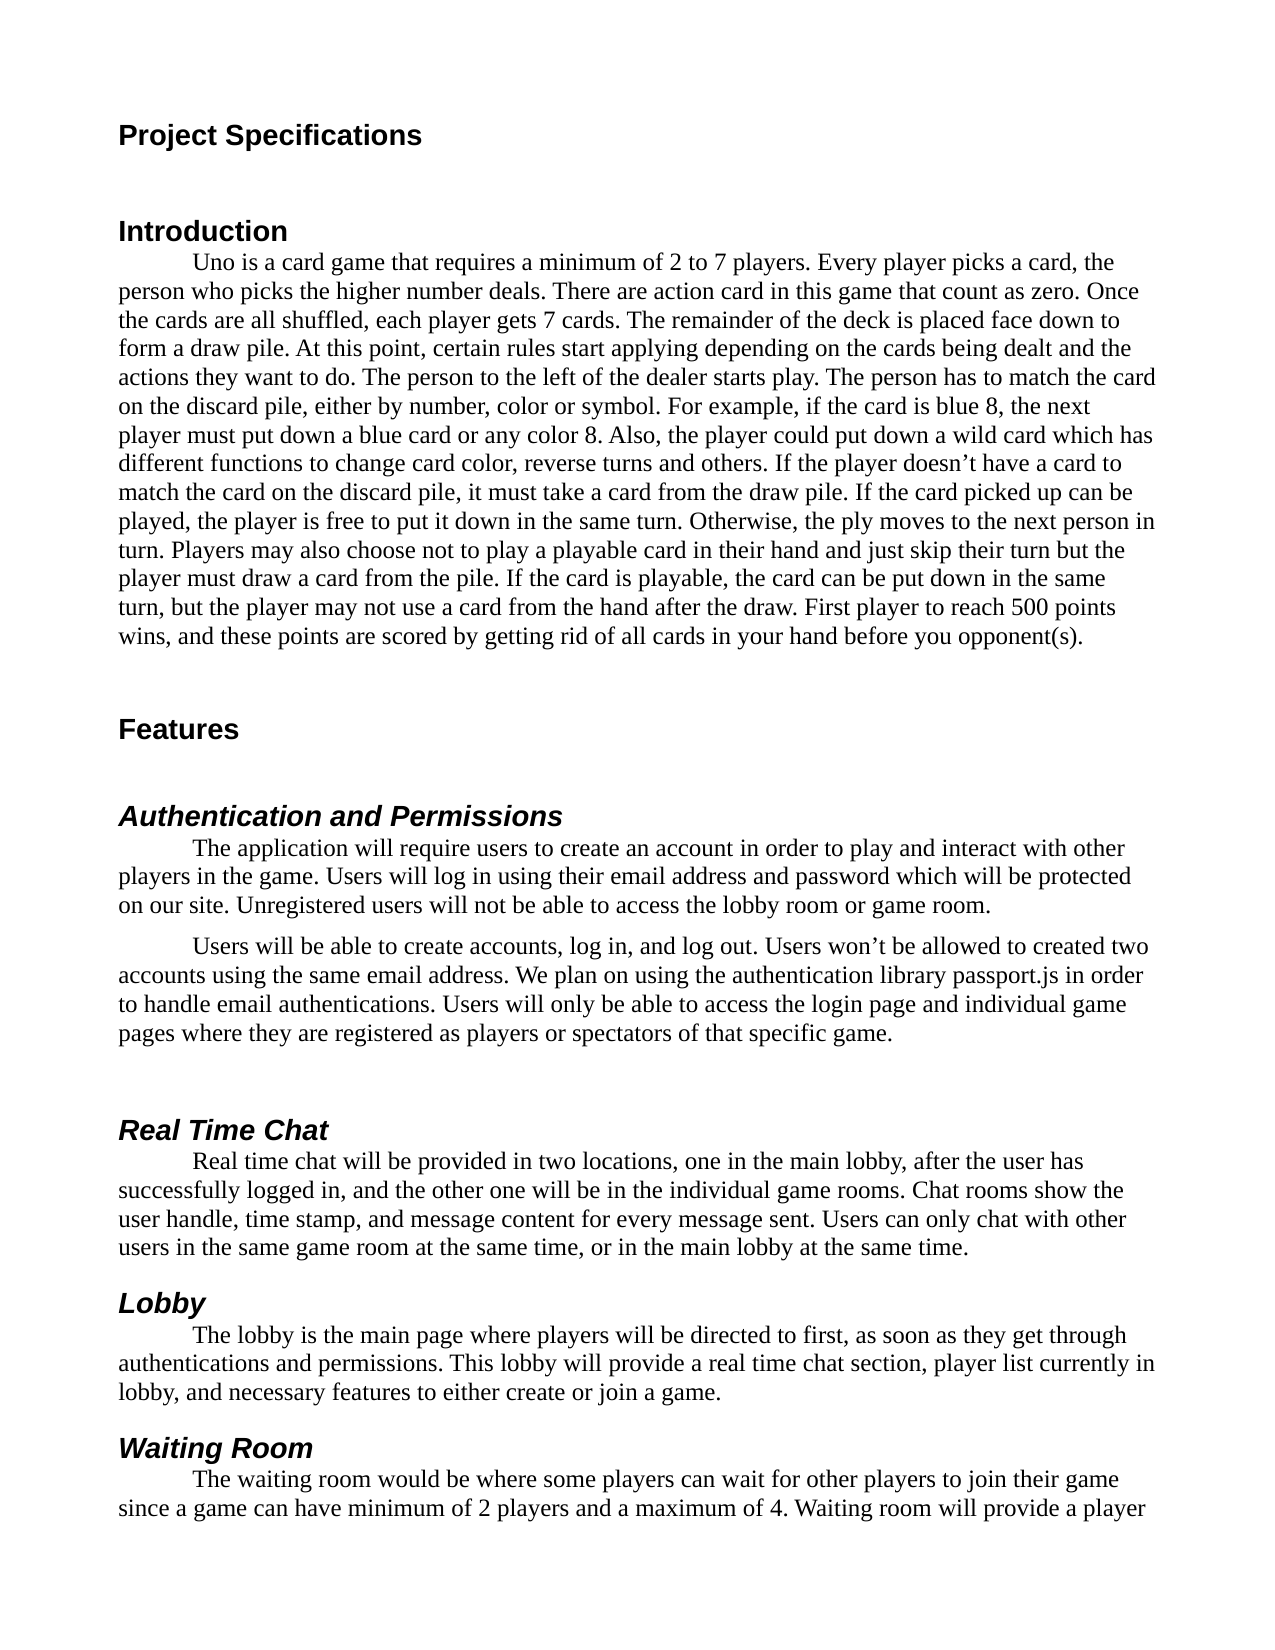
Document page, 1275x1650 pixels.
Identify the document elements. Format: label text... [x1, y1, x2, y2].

text Users will be able to create accounts, log in, and log out. Users won’t be allowed to created two accounts using the same email address. We plan on using the authentication library passport.js in order to handle email authentications. Users will only be able to access the login page and individual game pages where they are registered as players or spectators of that specific game. [118, 931, 1157, 1046]
text The application will require users to create an account in order to play and interact with other players in the game. Users will log in using their email address and password which will be protected on our site. Unregistered users will not be able to access the lobby room or game room. [118, 833, 1157, 919]
text The lobby is the main page where players will be directed to first, as soon as they get through authentications and permissions. This lobby will provide a real time chat section, player list currently in lobby, and necessary features to either create or join a game. [118, 1320, 1157, 1406]
text Real time chat will be provided in two locations, one in the main lobby, after the user has successfully logged in, and the other one will be in the individual game rooms. Chat rooms show the user handle, time stamp, and message content for every message sent. Users can only chat with other users in the same game room at the same time, or in the main lobby at the same time. [118, 1146, 1157, 1261]
subtitle Lobby [118, 1286, 1157, 1320]
subtitle Authentication and Permissions [118, 799, 1157, 833]
text Uno is a card game that requires a minimum of 2 to 7 players. Every player picks a card, the person who picks the higher number deals. There are action card in this game that count as zero. Once the cards are all shuffled, each player gets 7 cards. The remainder of the deck is placed face down to form a draw pile. At this point, certain rules start applying depending on the cards being dealt and the actions they want to do. The person to the left of the dealer starts play. The person has to match the card on the discard pile, either by number, color or symbol. For example, if the card is blue 8, the next player must put down a blue card or any color 8. Also, the player could put down a wild card which has different functions to change card color, reverse turns and others. If the player doesn’t have a card to match the card on the discard pile, it must take a card from the draw pile. If the card picked up can be played, the player is free to put it down in the same turn. Otherwise, the ply moves to the next person in turn. Players may also choose not to play a playable card in their hand and just skip their turn but the player must draw a card from the pile. If the card is playable, the card can be put down in the same turn, but the player may not use a card from the hand after the draw. First player to reach 500 points wins, and these points are scored by getting rid of all cards in your hand before you opponent(s). [118, 247, 1157, 650]
subtitle Real Time Chat [118, 1113, 1157, 1146]
subtitle Introduction [118, 214, 1157, 247]
text The waiting room would be where some players can wait for other players to join their game since a game can have minimum of 2 players and a maximum of 4. Waiting room will provide a player [118, 1464, 1157, 1522]
subtitle Features [118, 712, 1157, 745]
subtitle Project Specifications [118, 118, 1157, 152]
subtitle Waiting Room [118, 1431, 1157, 1464]
